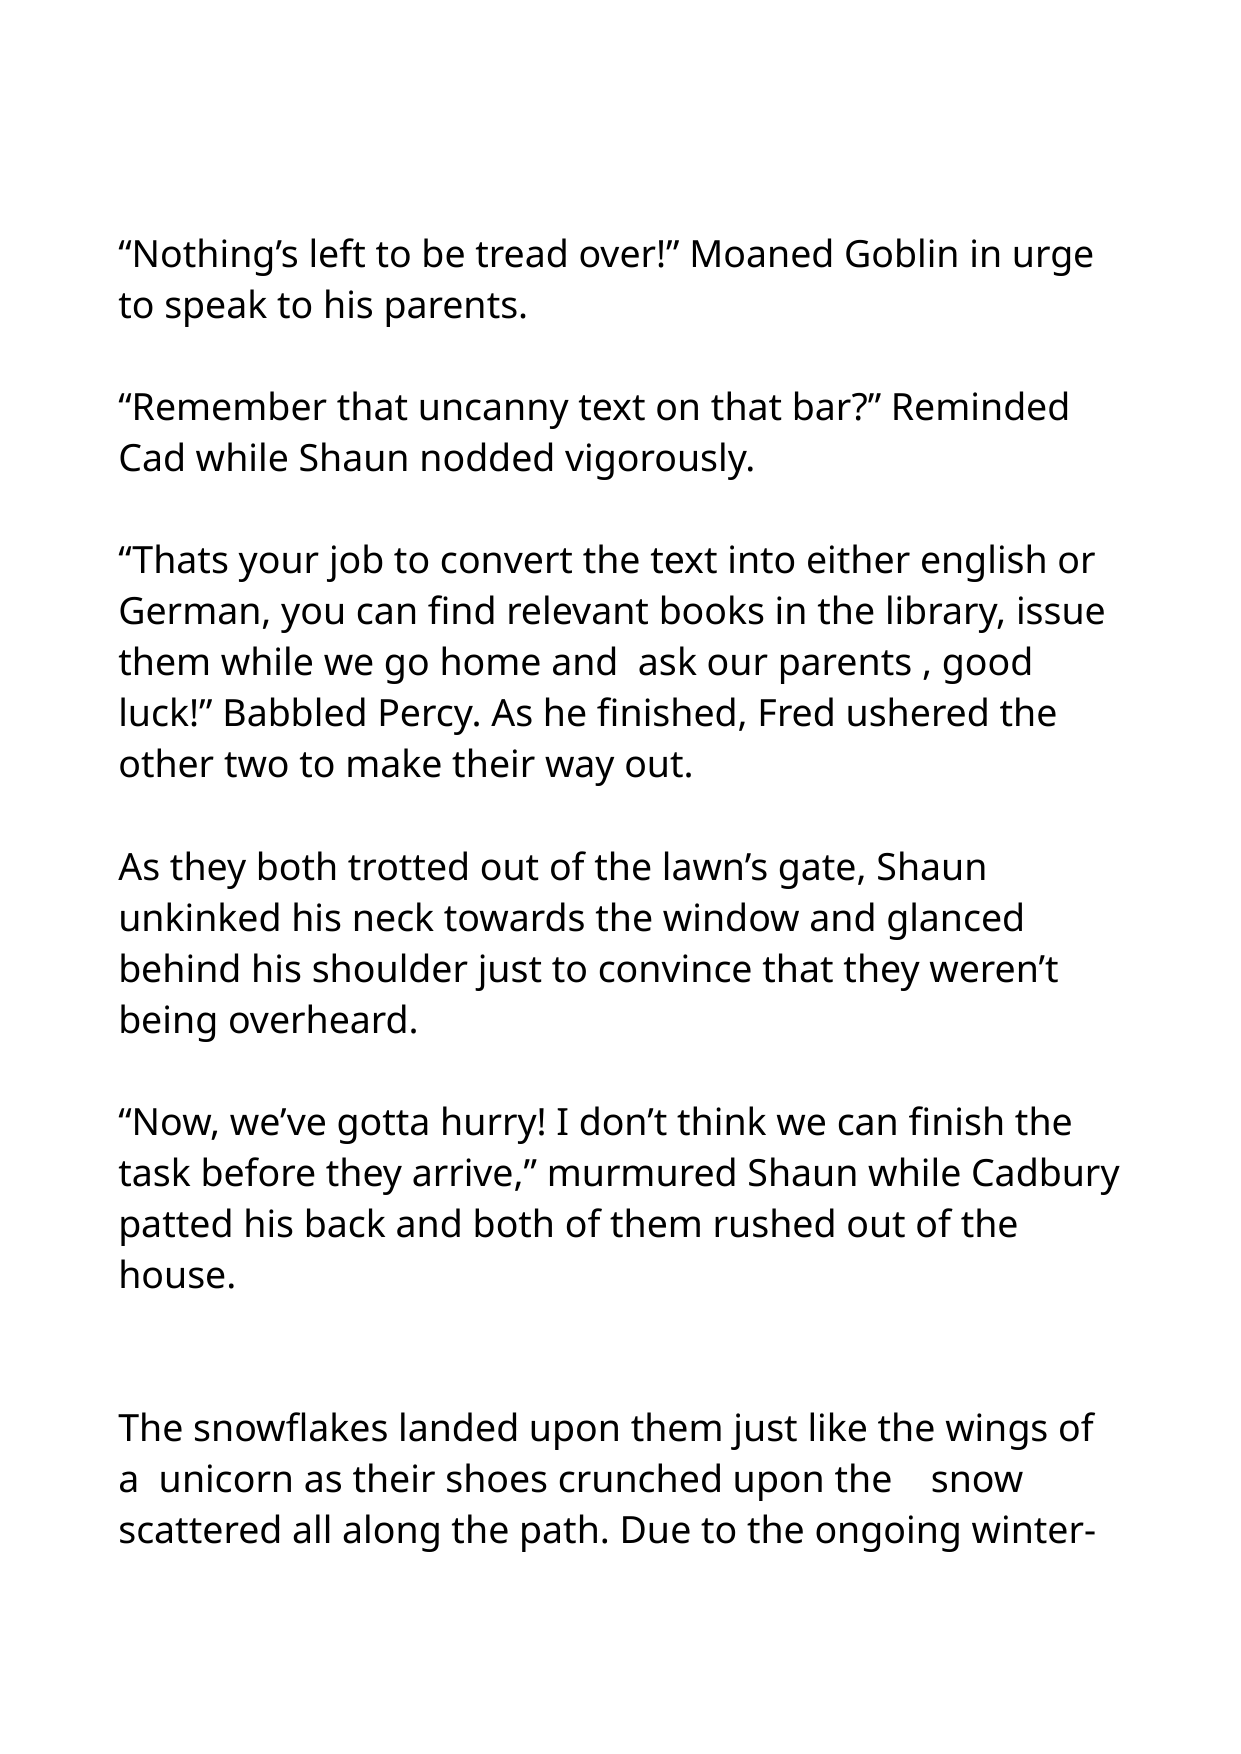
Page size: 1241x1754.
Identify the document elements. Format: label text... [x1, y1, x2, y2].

text “Remember that uncanny text on that bar?” Reminded Cad while Shaun nodded vigorously. [118, 381, 1122, 483]
text “Nothing’s left to be tread over!” Moaned Goblin in urge to speak to his parents. [118, 227, 1122, 329]
text “Thats your job to convert the text into either english or German, you can find relevant books in the library, issue them while we go home and ask our parents , good luck!” Babbled Percy. As he finished, Fred ushered the other two to make their way out. [118, 534, 1122, 789]
text The snowflakes landed upon them just like the wings of a unicorn as their shoes crunched upon the snow scattered all along the path. Due to the ongoing winter- [118, 1401, 1122, 1554]
text As they both trotted out of the lawn’s gate, Shaun unkinked his neck towards the window and glanced behind his shoulder just to convince that they weren’t being overheard. [118, 840, 1122, 1044]
text “Now, we’ve gotta hurry! I don’t think we can finish the task before they arrive,” murmured Shaun while Cadbury patted his back and both of them rushed out of the house. [118, 1095, 1122, 1299]
